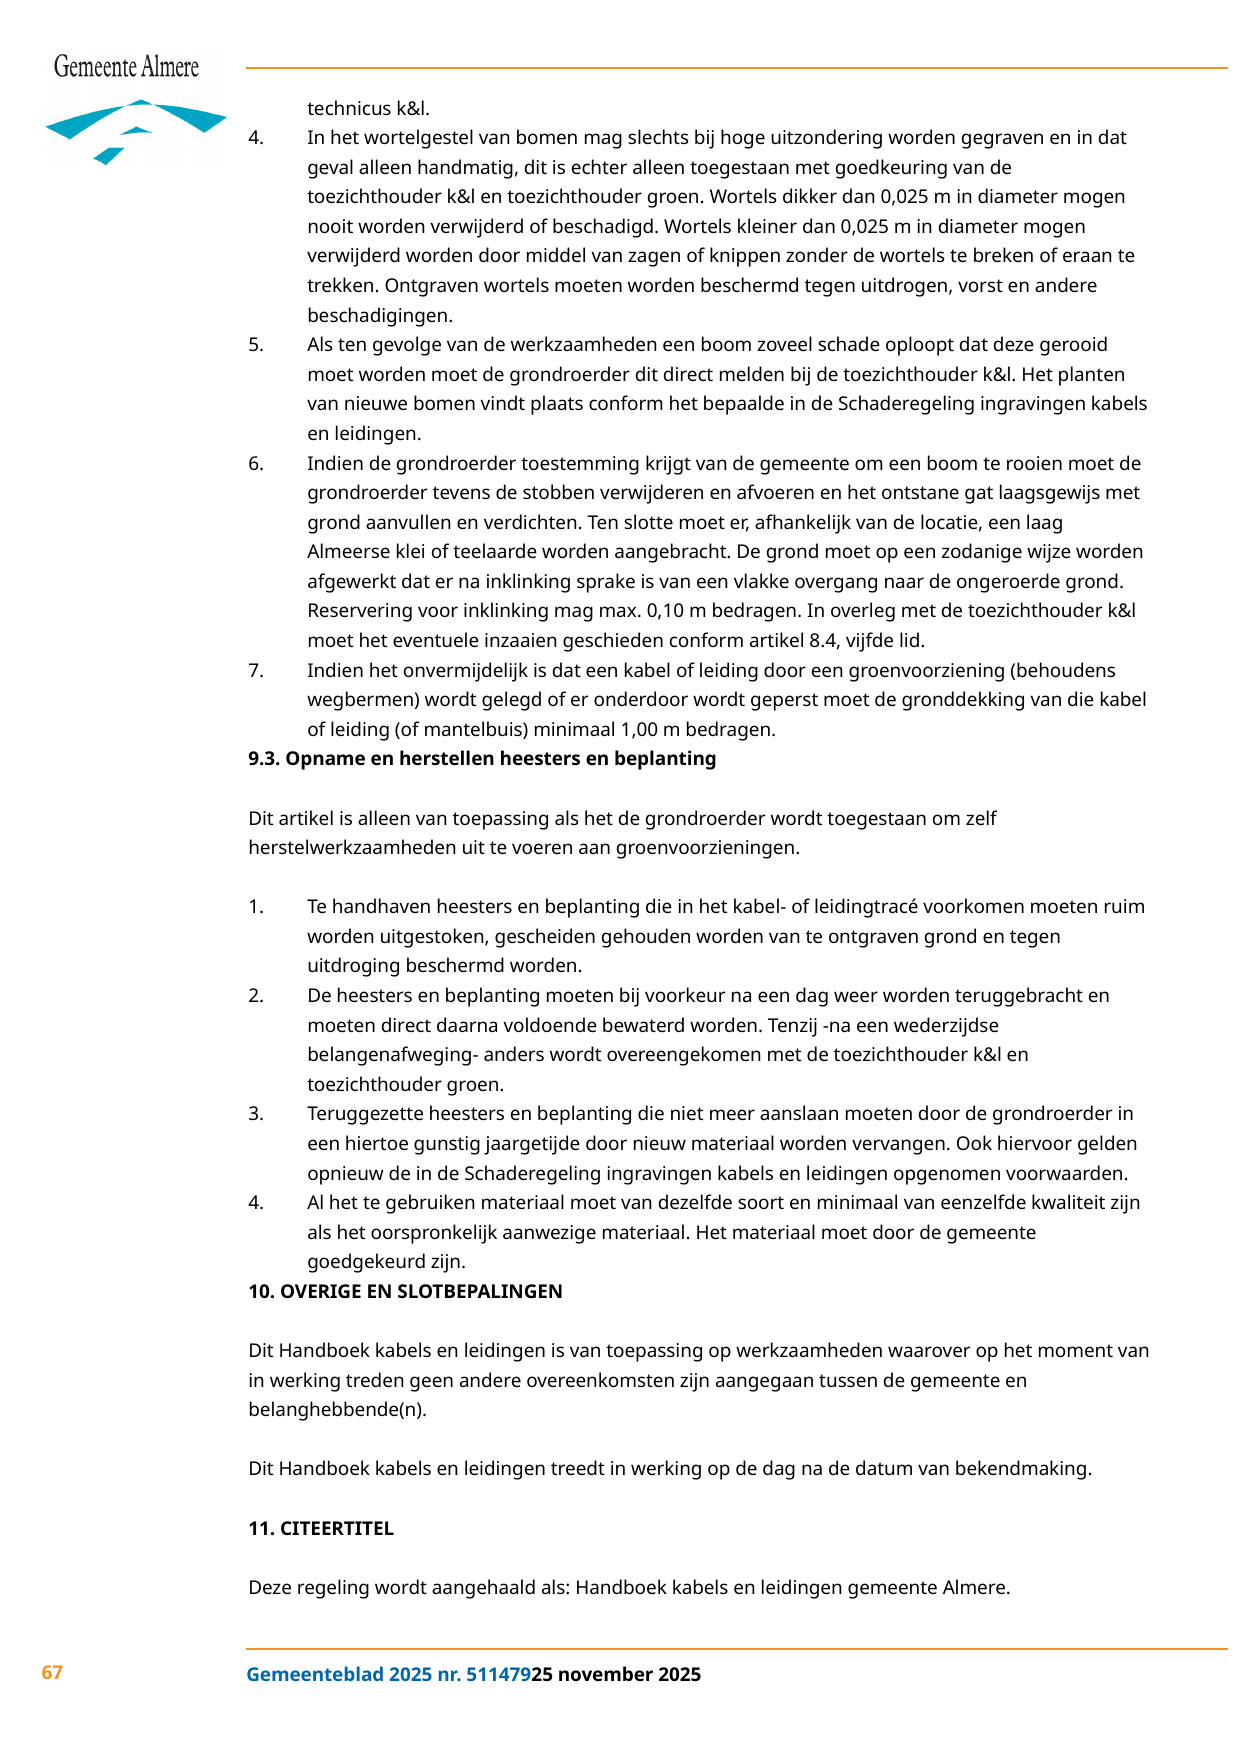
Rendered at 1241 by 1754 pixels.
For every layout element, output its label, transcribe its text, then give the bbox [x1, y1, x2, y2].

list technicus k&l. [248, 95, 1152, 121]
text Dit Handboek kabels en leidingen treedt in werking op de dag na de datum van bekendmaking. [248, 1456, 1152, 1481]
list Te handhaven heesters en beplanting die in het kabel- of leidingtracé voorkomen moeten ruim worden uitgestoken, gescheiden gehouden worden van te ontgraven grond en tegen uitdroging beschermd worden. [248, 893, 1152, 978]
text Dit artikel is alleen van toepassing als het de grondroerder wordt toegestaan om zelf herstelwerkzaamheden uit te voeren aan groenvoorzieningen. [248, 805, 1152, 860]
list Al het te gebruiken materiaal moet van dezelfde soort en minimaal van eenzelfde kwaliteit zijn als het oorspronkelijk aanwezige materiaal. Het materiaal moet door de gemeente goedgekeurd zijn. [248, 1189, 1152, 1274]
list Indien de grondroerder toestemming krijgt van de gemeente om een boom te rooien moet de grondroerder tevens de stobben verwijderen en afvoeren en het ontstane gat laagsgewijs met grond aanvullen en verdichten. Ten slotte moet er, afhankelijk van de locatie, een laag Almeerse klei of teelaarde worden aangebracht. De grond moet op een zodanige wijze worden afgewerkt dat er na inklinking sprake is van een vlakke overgang naar de ongeroerde grond. Reservering voor inklinking mag max. 0,10 m bedragen. In overleg met de toezichthouder k&l moet het eventuele inzaaien geschieden conform artikel 8.4, vijfde lid. [248, 450, 1152, 653]
text 10. OVERIGE EN SLOTBEPALINGEN [248, 1278, 1152, 1304]
list De heesters en beplanting moeten bij voorkeur na een dag weer worden teruggebracht en moeten direct daarna voldoende bewaterd worden. Tenzij -na een wederzijdse belangenafweging- anders wordt overeengekomen met de toezichthouder k&l en toezichthouder groen. [248, 982, 1152, 1097]
list Indien het onvermijdelijk is dat een kabel of leiding door een groenvoorziening (behoudens wegbermen) wordt gelegd of er onderdoor wordt geperst moet de gronddekking van die kabel of leiding (of mantelbuis) minimaal 1,00 m bedragen. [248, 657, 1152, 742]
list Als ten gevolge van de werkzaamheden een boom zoveel schade oploopt dat deze gerooid moet worden moet de grondroerder dit direct melden bij de toezichthouder k&l. Het planten van nieuwe bomen vindt plaats conform het bepaalde in de Schaderegeling ingravingen kabels en leidingen. [248, 331, 1152, 446]
picture [41, 47, 231, 172]
text 11. CITEERTITEL [248, 1515, 1152, 1541]
list Teruggezette heesters en beplanting die niet meer aanslaan moeten door de grondroerder in een hiertoe gunstig jaargetijde door nieuw materiaal worden vervangen. Ook hiervoor gelden opnieuw de in de Schaderegeling ingravingen kabels en leidingen opgenomen voorwaarden. [248, 1101, 1152, 1186]
text 9.3. Opname en herstellen heesters en beplanting [248, 746, 1152, 771]
text Dit Handboek kabels en leidingen is van toepassing op werkzaamheden waarover op het moment van in werking treden geen andere overeenkomsten zijn aangegaan tussen de gemeente en belanghebbende(n). [248, 1337, 1152, 1422]
list In het wortelgestel van bomen mag slechts bij hoge uitzondering worden gegraven en in dat geval alleen handmatig, dit is echter alleen toegestaan met goedkeuring van de toezichthouder k&l en toezichthouder groen. Wortels dikker dan 0,025 m in diameter mogen nooit worden verwijderd of beschadigd. Wortels kleiner dan 0,025 m in diameter mogen verwijderd worden door middel van zagen of knippen zonder de wortels te breken of eraan te trekken. Ontgraven wortels moeten worden beschermd tegen uitdrogen, vorst en andere beschadigingen. [248, 124, 1152, 328]
text Deze regeling wordt aangehaald als: Handboek kabels en leidingen gemeente Almere. [248, 1574, 1152, 1600]
